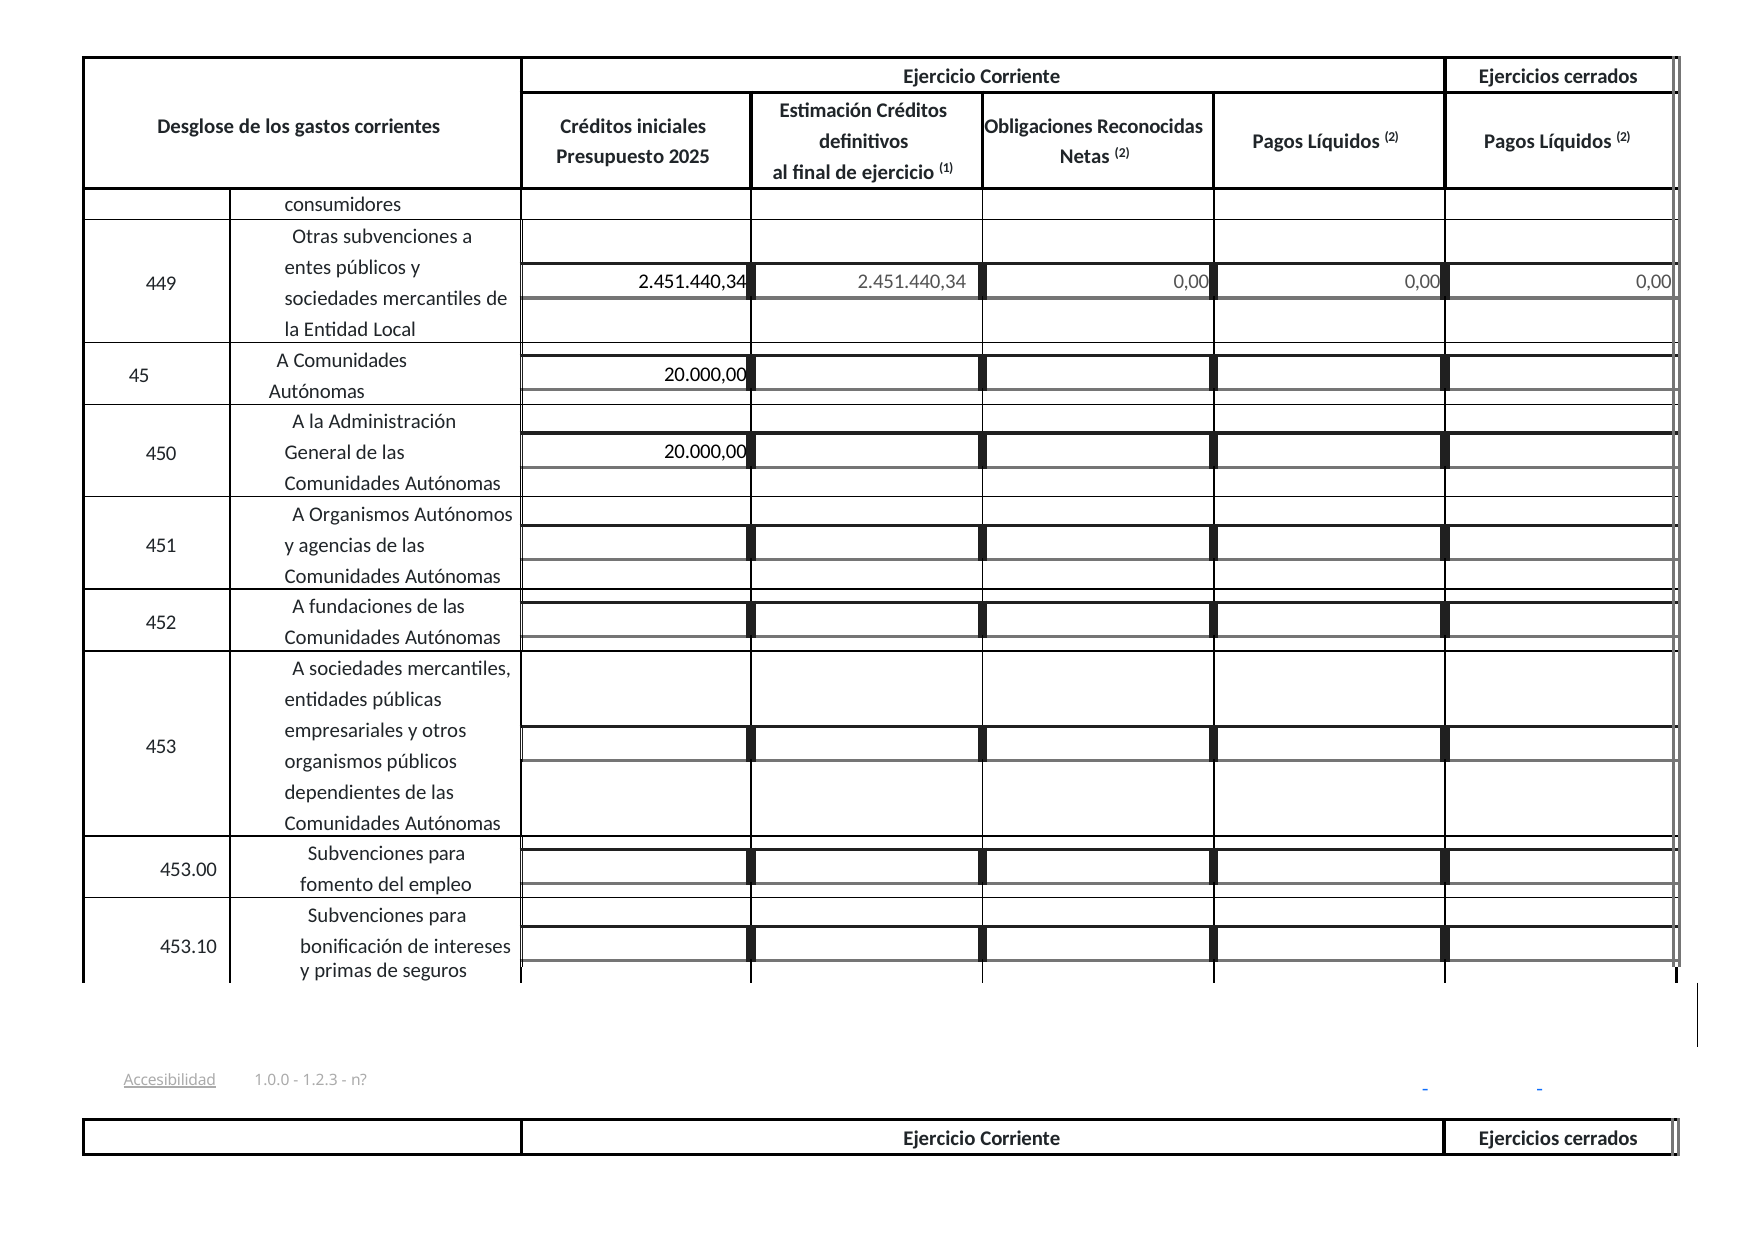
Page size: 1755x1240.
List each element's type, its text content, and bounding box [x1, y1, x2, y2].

table_cell [752, 898, 982, 925]
table_cell [523, 604, 746, 635]
table_cell [1446, 962, 1672, 967]
table_cell [1446, 967, 1675, 982]
table_cell [1218, 604, 1440, 635]
table_cell [523, 928, 746, 959]
table_cell 0,00 [1218, 265, 1440, 296]
table_cell [1218, 928, 1440, 959]
table_cell [752, 885, 982, 897]
table_cell [756, 527, 978, 558]
table_cell [521, 983, 751, 1045]
table_cell [1446, 837, 1672, 847]
table_cell [983, 220, 1213, 262]
table_cell [1446, 190, 1672, 218]
table_cell Subvenciones para bonificación de intereses [231, 898, 520, 967]
table_cell [987, 527, 1209, 558]
table_cell [1450, 527, 1672, 558]
table_cell [983, 638, 1213, 650]
table_cell [752, 469, 982, 496]
table_cell [752, 220, 982, 262]
table_cell [983, 967, 1213, 982]
table_cell Pagos Líquidos (2) [1447, 94, 1672, 187]
table_cell [522, 762, 750, 835]
table_cell A Comunidades Autónomas [231, 343, 520, 403]
table_cell 20.000,00 [523, 357, 746, 388]
table_cell [987, 728, 1209, 759]
table_cell [752, 391, 982, 403]
table_cell [1215, 343, 1444, 354]
table_cell 450 [85, 405, 229, 496]
table_cell [523, 851, 746, 882]
table_cell [1446, 652, 1672, 725]
table_cell [983, 405, 1213, 431]
table_cell [523, 962, 750, 967]
table_cell [983, 590, 1213, 601]
table_cell [523, 527, 746, 558]
table_cell [523, 220, 750, 262]
table_cell [1218, 728, 1440, 759]
table_cell [983, 962, 1213, 967]
table_cell [1215, 652, 1444, 725]
table_cell [1446, 638, 1672, 650]
table_cell [523, 561, 750, 588]
table_cell [1446, 405, 1672, 431]
table_cell [1215, 405, 1444, 431]
table_cell [752, 405, 982, 431]
table_cell [752, 190, 982, 218]
table_cell [983, 898, 1213, 925]
table_cell [523, 590, 750, 601]
table_cell [1215, 190, 1444, 218]
table_cell [752, 590, 982, 601]
table_cell [523, 885, 750, 897]
table_cell [756, 604, 978, 635]
table_cell [987, 435, 1209, 466]
table_cell [987, 357, 1209, 388]
table_cell [1215, 220, 1444, 262]
table_cell [1215, 469, 1444, 496]
table_cell [1678, 967, 1697, 982]
table_cell [1215, 837, 1444, 847]
table_cell [756, 357, 978, 388]
table_cell Créditos iniciales Presupuesto 2025 [523, 94, 749, 187]
table_cell [523, 300, 750, 342]
table_cell [85, 190, 229, 218]
table_cell [1450, 928, 1672, 959]
table_cell [752, 561, 982, 588]
table_cell [1446, 561, 1672, 588]
table_cell [1214, 983, 1445, 1045]
table_cell [983, 391, 1213, 403]
table_cell [230, 983, 521, 1045]
table_cell 452 [85, 590, 229, 650]
table_cell [85, 967, 229, 982]
table_cell [1215, 762, 1444, 835]
table_cell [987, 928, 1209, 959]
table_cell 45 [85, 343, 229, 403]
table_cell A fundaciones de las Comunidades Autónomas [231, 590, 520, 650]
table_cell [1450, 851, 1672, 882]
table_cell [756, 851, 978, 882]
table_cell 453 [85, 652, 229, 835]
table_header [60, 56, 82, 967]
table_cell [752, 300, 982, 342]
table_cell [1446, 762, 1672, 835]
table_cell [522, 652, 750, 725]
table_cell [1676, 983, 1697, 1047]
table_cell [523, 837, 750, 847]
table_cell Estimación Créditos definitivos al final de ejercicio (1) [753, 94, 981, 187]
table_cell [84, 983, 230, 1045]
table_cell [752, 962, 982, 967]
table_cell [1450, 435, 1672, 466]
table_cell [752, 343, 982, 354]
table_cell [1450, 604, 1672, 635]
table_cell [1215, 898, 1444, 925]
table_cell [522, 190, 750, 218]
table_cell 453.00 [85, 837, 229, 897]
table_cell [983, 561, 1213, 588]
table_cell A Organismos Autónomos y agencias de las Comunidades Autónomas [231, 497, 520, 588]
table_cell [756, 928, 978, 959]
table_cell [752, 652, 982, 725]
table_cell [983, 190, 1213, 218]
table_cell [752, 967, 982, 982]
table_cell [1215, 967, 1444, 982]
table_cell [983, 652, 1213, 725]
table_cell [1446, 898, 1672, 925]
table_cell [1215, 638, 1444, 650]
table_cell [987, 604, 1209, 635]
table_cell [1215, 561, 1444, 588]
table_cell [522, 967, 750, 982]
table_cell [1445, 983, 1676, 1045]
table_header Ejercicios cerrados [1447, 59, 1672, 91]
table_cell 2.451.440,34 [523, 265, 746, 296]
table_cell 20.000,00 [523, 435, 746, 466]
table_cell [752, 837, 982, 847]
table_cell [983, 762, 1213, 835]
table_cell 449 [85, 220, 229, 342]
table_cell [1446, 469, 1672, 496]
table_cell 451 [85, 497, 229, 588]
table_cell [983, 837, 1213, 847]
table_cell A sociedades mercantiles, entidades públicas empresariales y otros organismos públicos dependientes de las Comunidades Autónomas [231, 652, 520, 835]
table_cell [523, 898, 750, 925]
table_cell [1215, 590, 1444, 601]
table_cell [1215, 300, 1444, 342]
table_cell [523, 497, 750, 524]
table_cell [1446, 300, 1672, 342]
table_cell [987, 851, 1209, 882]
table_cell [1446, 885, 1672, 897]
table_cell [523, 469, 750, 496]
table_cell [1215, 391, 1444, 403]
table_cell [1218, 435, 1440, 466]
table_cell [1218, 357, 1440, 388]
table_header [1681, 56, 1697, 967]
table_cell 2.451.440,34 [756, 265, 978, 296]
table_cell [1446, 391, 1672, 403]
table_header Ejercicio Corriente [523, 59, 1443, 91]
table_cell [523, 391, 750, 403]
table_cell Otras subvenciones a entes públicos y sociedades mercantiles de la Entidad Local [231, 220, 520, 342]
table_cell [523, 728, 746, 759]
table_cell 0,00 [1450, 265, 1672, 296]
table_cell [1218, 527, 1440, 558]
table_cell Obligaciones Reconocidas Netas (2) [984, 94, 1212, 187]
table_cell [1218, 851, 1440, 882]
table_cell [1215, 962, 1444, 967]
table_cell Subvenciones para fomento del empleo [231, 837, 520, 897]
table_cell 453.10 [85, 898, 229, 967]
table_cell [1215, 885, 1444, 897]
table_header Desglose de los gastos corrientes [85, 59, 520, 187]
table_cell [752, 497, 982, 524]
table_cell [60, 967, 82, 982]
table_cell [1450, 728, 1672, 759]
table_cell [523, 638, 750, 650]
table_cell [1446, 590, 1672, 601]
table_cell A la Administración General de las Comunidades Autónomas [231, 405, 520, 496]
table_cell [60, 983, 83, 1045]
table_cell consumidores [231, 190, 520, 218]
table_cell [1215, 497, 1444, 524]
table_cell [983, 469, 1213, 496]
table_cell [983, 300, 1213, 342]
table_cell [983, 343, 1213, 354]
table_cell Pagos Líquidos (2) [1215, 94, 1443, 187]
table_cell [752, 638, 982, 650]
table_cell [1446, 343, 1672, 354]
table_cell y primas de seguros [231, 967, 520, 982]
table_cell [756, 435, 978, 466]
table_cell [982, 983, 1214, 1045]
table_cell [1450, 357, 1672, 388]
table_cell [751, 983, 982, 1045]
table_cell [752, 762, 982, 835]
table_cell [983, 885, 1213, 897]
table_cell [756, 728, 978, 759]
table_cell 0,00 [987, 265, 1209, 296]
table_cell [1446, 220, 1672, 262]
table_cell [983, 497, 1213, 524]
table_cell [1446, 497, 1672, 524]
table_cell [523, 405, 750, 431]
table_cell [523, 343, 750, 354]
